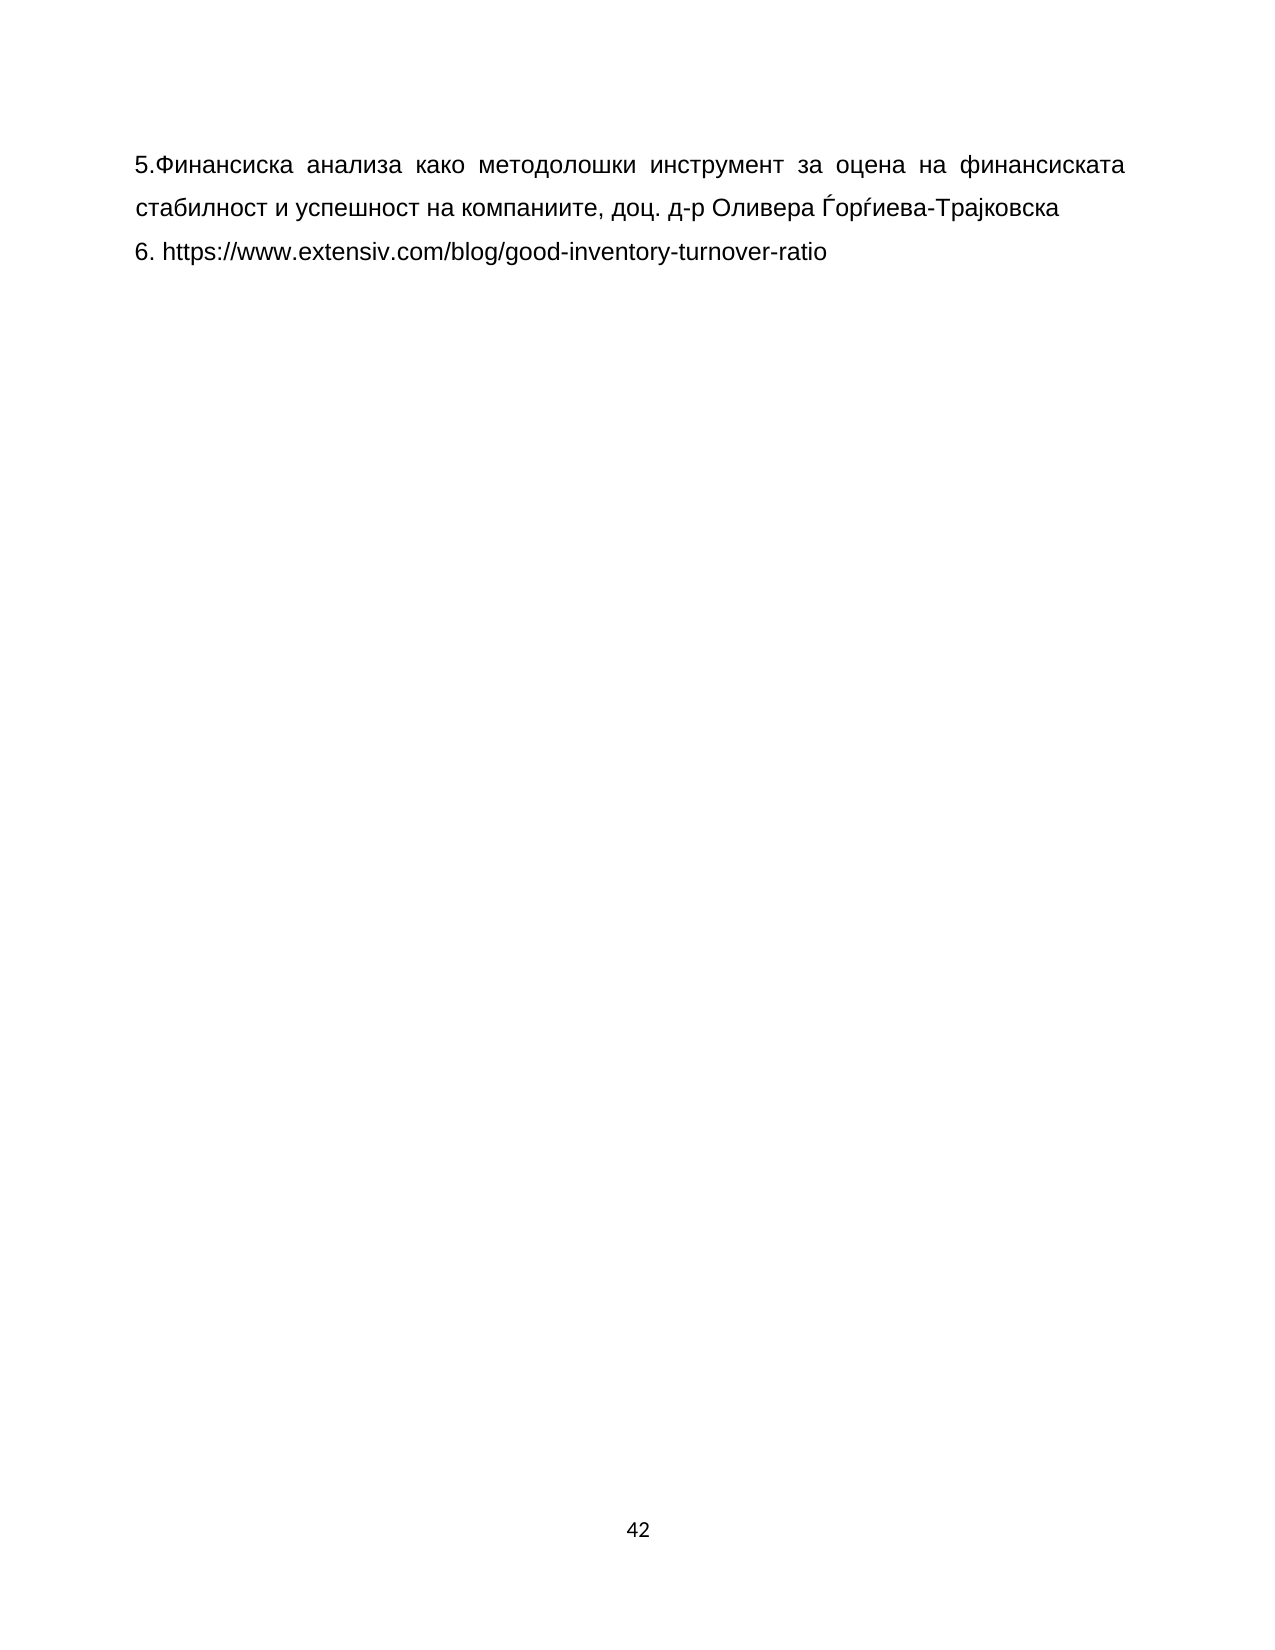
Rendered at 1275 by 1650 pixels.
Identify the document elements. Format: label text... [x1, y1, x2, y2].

text 5.Финансиска анализа како методолошки инструмент за оцена на финансиската стабилност и успешност на компаниите, доц. д-р Оливера Ѓорѓиева-Трајковска [134, 150, 1126, 222]
text 6. https://www.extensiv.com/blog/good-inventory-turnover-ratio [134, 237, 1126, 266]
